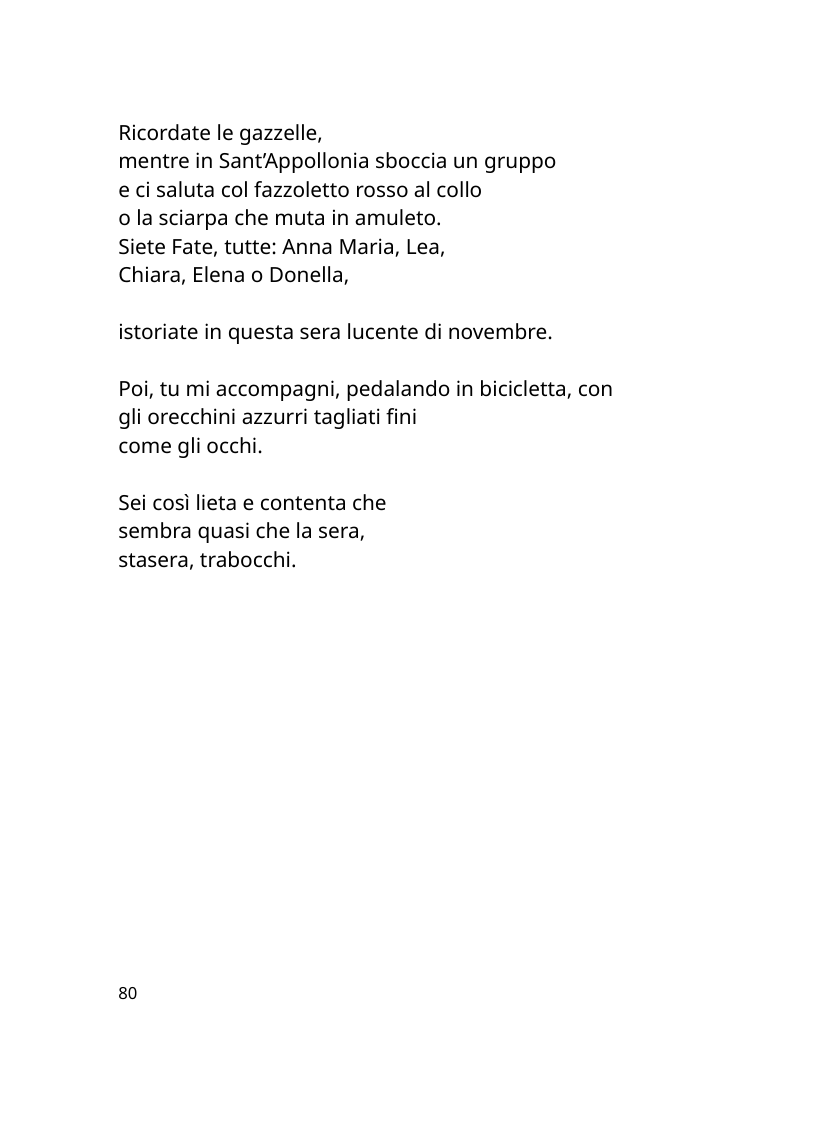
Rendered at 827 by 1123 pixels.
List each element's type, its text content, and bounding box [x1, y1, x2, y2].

text Siete Fate, tutte: Anna Maria, Lea, [118, 232, 709, 260]
text gli orecchini azzurri tagliati fini [118, 402, 709, 431]
text e ci saluta col fazzoletto rosso al collo [118, 175, 709, 203]
text Poi, tu mi accompagni, pedalando in bicicletta, con [118, 374, 709, 402]
text sembra quasi che la sera, [118, 516, 709, 545]
text istoriate in questa sera lucente di novembre. [118, 317, 709, 346]
text mentre in Sant’Appollonia sboccia un gruppo [118, 147, 709, 175]
text Sei così lieta e contenta che [118, 488, 709, 516]
text o la sciarpa che muta in amuleto. [118, 203, 709, 232]
text stasera, trabocchi. [118, 545, 709, 573]
text come gli occhi. [118, 431, 709, 459]
text Chiara, Elena o Donella, [118, 260, 709, 289]
text Ricordate le gazzelle, [118, 118, 709, 147]
